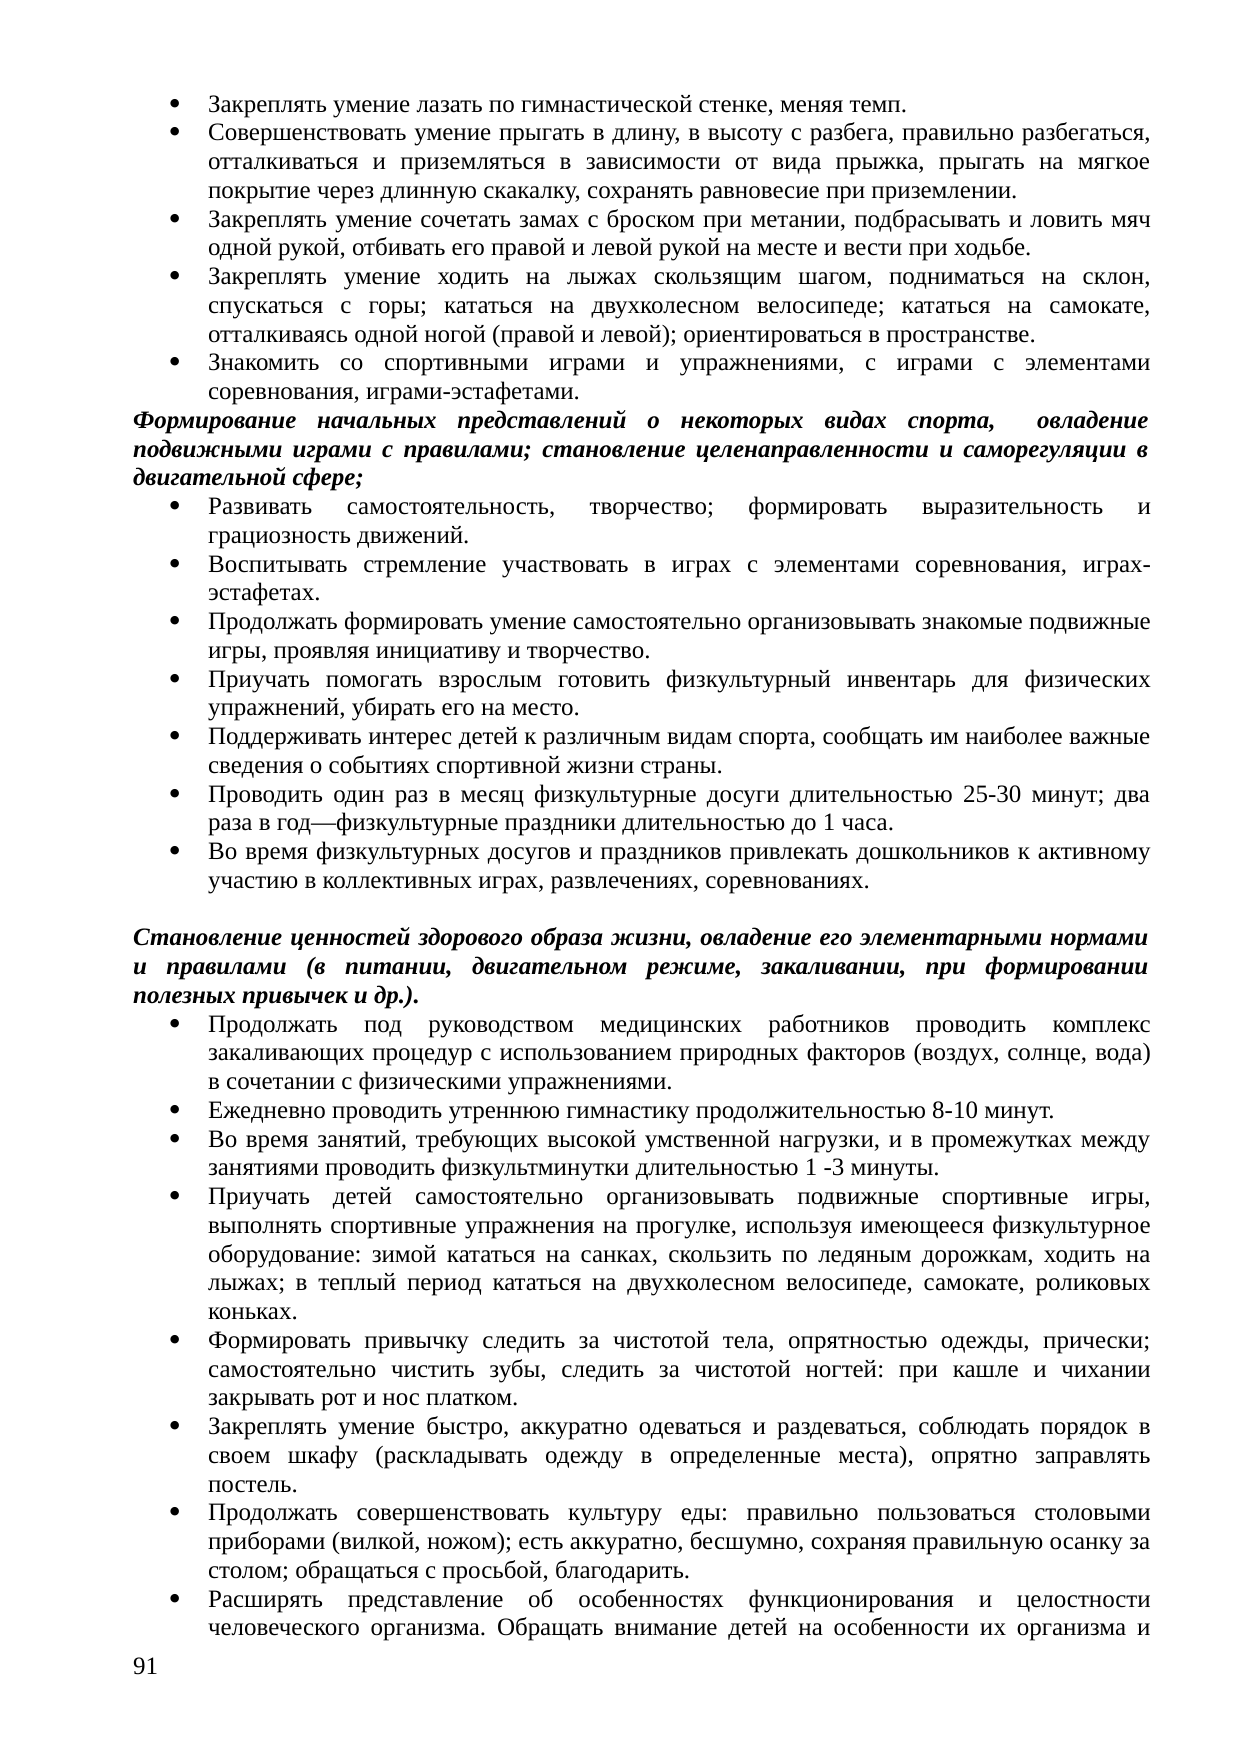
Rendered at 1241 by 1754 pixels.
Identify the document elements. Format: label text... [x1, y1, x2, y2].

list Продолжать под руководством медицинских работников проводить комплекс закаливающих процедур с использованием природных факторов (воздух, солнце, вода) в сочетании с физическими упражнениями. [170, 1009, 1152, 1095]
list Приучать помогать взрослым готовить физкультурный инвентарь для физических упражнений, убирать его на место. [170, 664, 1152, 721]
list Во время занятий, требующих высокой умственной нагрузки, и в промежутках между занятиями проводить физкультминутки длительностью 1 -3 минуты. [170, 1124, 1152, 1181]
list Проводить один раз в месяц физкультурные досуги длительностью 25-30 минут; два раза в год—физкультурные праздники длительностью до 1 часа. [170, 779, 1152, 836]
list Закреплять умение быстро, аккуратно одеваться и раздеваться, соблюдать порядок в своем шкафу (раскладывать одежду в определенные места), опрятно заправлять постель. [170, 1411, 1152, 1497]
list Развивать самостоятельность, творчество; формировать выразительность и грациозность движений. [170, 491, 1152, 549]
list Формировать привычку следить за чистотой тела, опрятностью одежды, прически; самостоятельно чистить зубы, следить за чистотой ногтей: при кашле и чихании закрывать рот и нос платком. [170, 1325, 1152, 1411]
list Закреплять умение сочетать замах с броском при метании, подбрасывать и ловить мяч одной рукой, отбивать его правой и левой рукой на месте и вести при ходьбе. [170, 204, 1152, 261]
list Приучать детей самостоятельно организовывать подвижные спортивные игры, выполнять спортивные упражнения на прогулке, используя имеющееся физкультурное оборудование: зимой кататься на санках, скользить по ледяным дорожкам, ходить на лыжах; в теплый период кататься на двухколесном велосипеде, самокате, роликовых коньках. [170, 1181, 1152, 1325]
list Совершенствовать умение прыгать в длину, в высоту с разбега, правильно разбегаться, отталкиваться и приземляться в зависимости от вида прыжка, прыгать на мягкое покрытие через длинную скакалку, сохранять равновесие при приземлении. [170, 117, 1152, 204]
text Формирование начальных представлений о некоторых видах спорта, овладение подвижными играми с правилами; становление целенаправленности и саморегуляции в двигательной сфере; [133, 405, 1152, 491]
list Воспитывать стремление участвовать в играх с элементами соревнования, играх- эстафетах. [170, 549, 1152, 606]
list Продолжать формировать умение самостоятельно организовывать знакомые подвижные игры, проявляя инициативу и творчество. [170, 606, 1152, 664]
list Продолжать совершенствовать культуру еды: правильно пользоваться столовыми приборами (вилкой, ножом); есть аккуратно, бесшумно, сохраняя правильную осанку за столом; обращаться с просьбой, благодарить. [170, 1497, 1152, 1584]
list Знакомить со спортивными играми и упражнениями, с играми с элементами соревнования, играми-эстафетами. [170, 347, 1152, 405]
list Поддерживать интерес детей к различным видам спорта, сообщать им наиболее важные сведения о событиях спортивной жизни страны. [170, 721, 1152, 779]
list Ежедневно проводить утреннюю гимнастику продолжительностью 8-10 минут. [170, 1095, 1152, 1124]
text Становление ценностей здорового образа жизни, овладение его элементарными нормами и правилами (в питании, двигательном режиме, закаливании, при формировании полезных привычек и др.). [133, 922, 1152, 1009]
list Закреплять умение ходить на лыжах скользящим шагом, подниматься на склон, спускаться с горы; кататься на двухколесном велосипеде; кататься на самокате, отталкиваясь одной ногой (правой и левой); ориентироваться в пространстве. [170, 261, 1152, 347]
list Закреплять умение лазать по гимнастической стенке, меняя темп. [170, 89, 1152, 117]
list Расширять представление об особенностях функционирования и целостности человеческого организма. Обращать внимание детей на особенности их организма и [170, 1584, 1152, 1641]
list Во время физкультурных досугов и праздников привлекать дошкольников к активному участию в коллективных играх, развлечениях, соревнованиях. [170, 836, 1152, 894]
